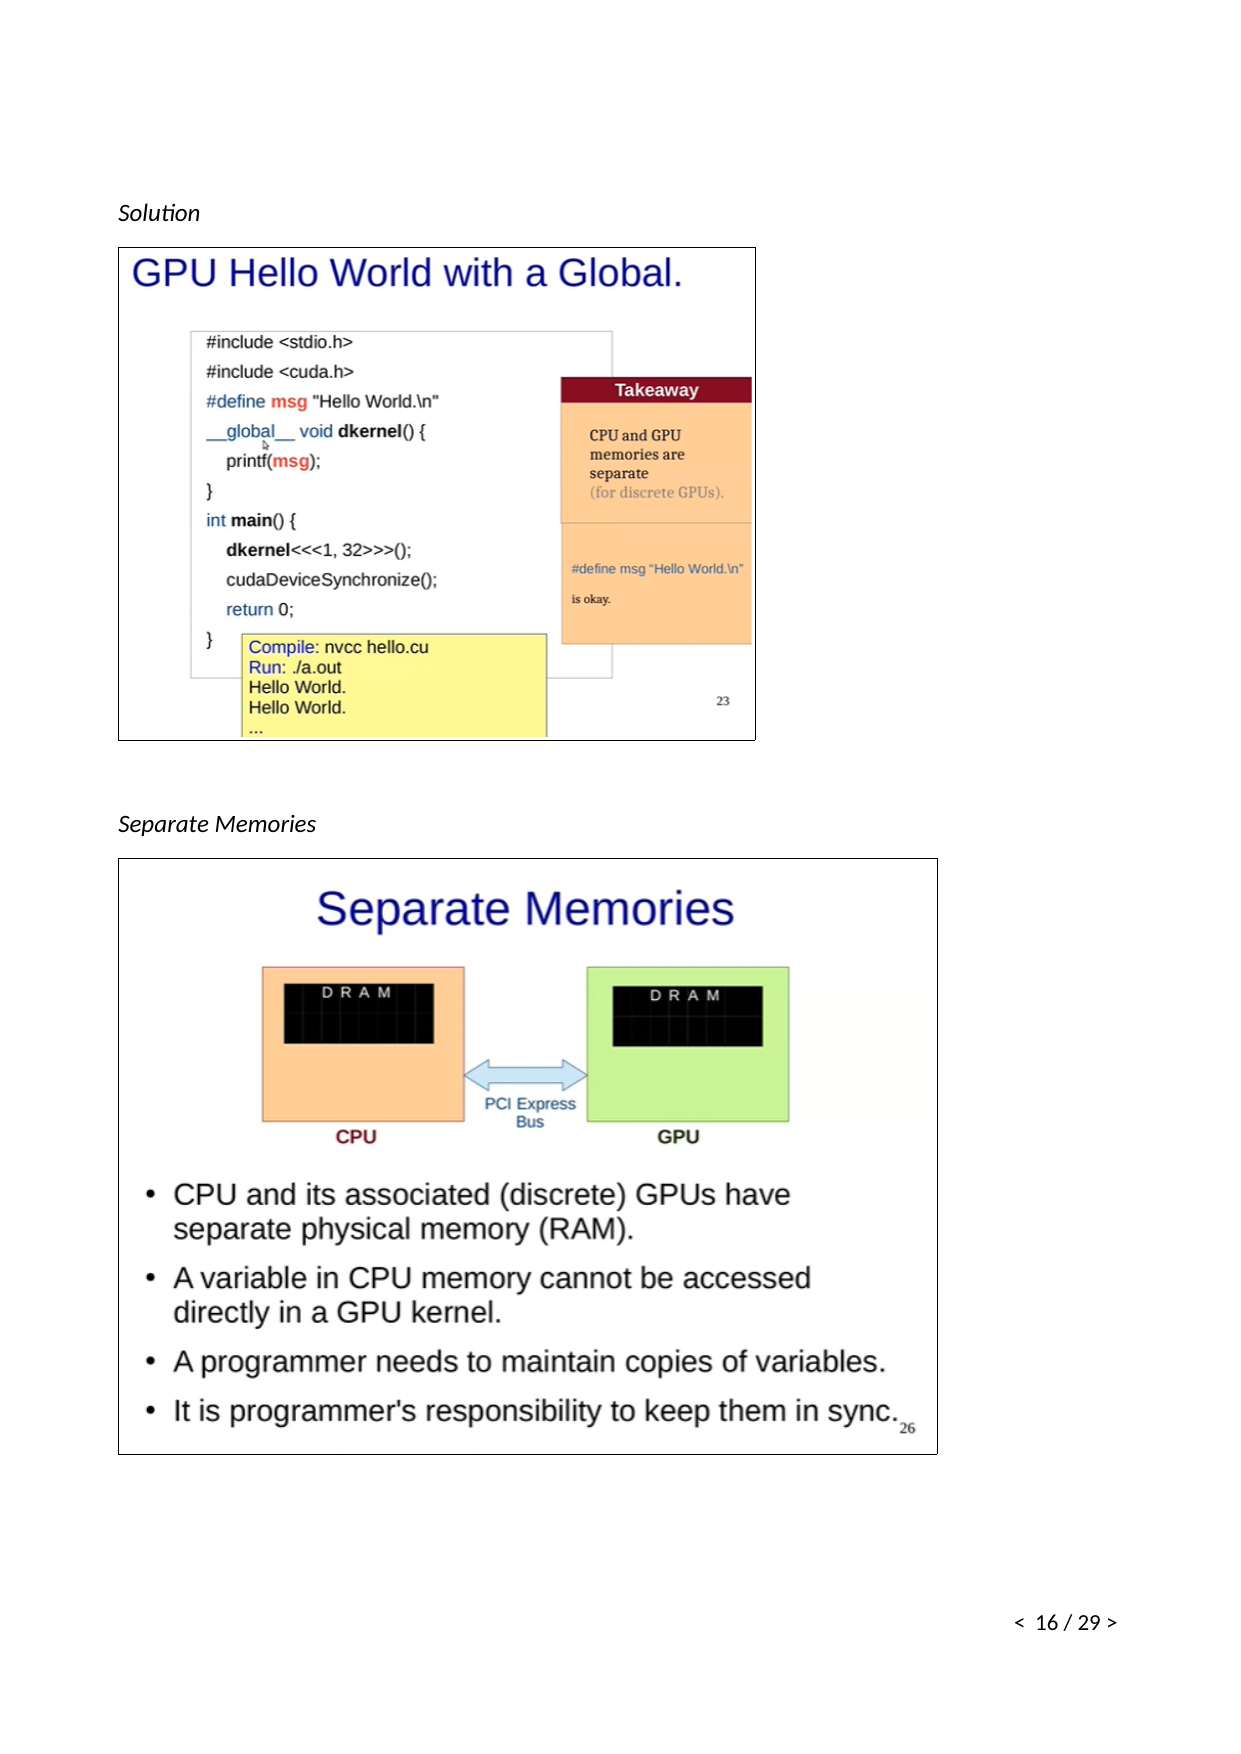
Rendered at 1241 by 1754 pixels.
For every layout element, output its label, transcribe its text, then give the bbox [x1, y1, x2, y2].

picture [121, 861, 934, 1452]
text Separate Memories [118, 808, 1122, 839]
text Solution [118, 197, 1122, 228]
picture [121, 249, 752, 737]
